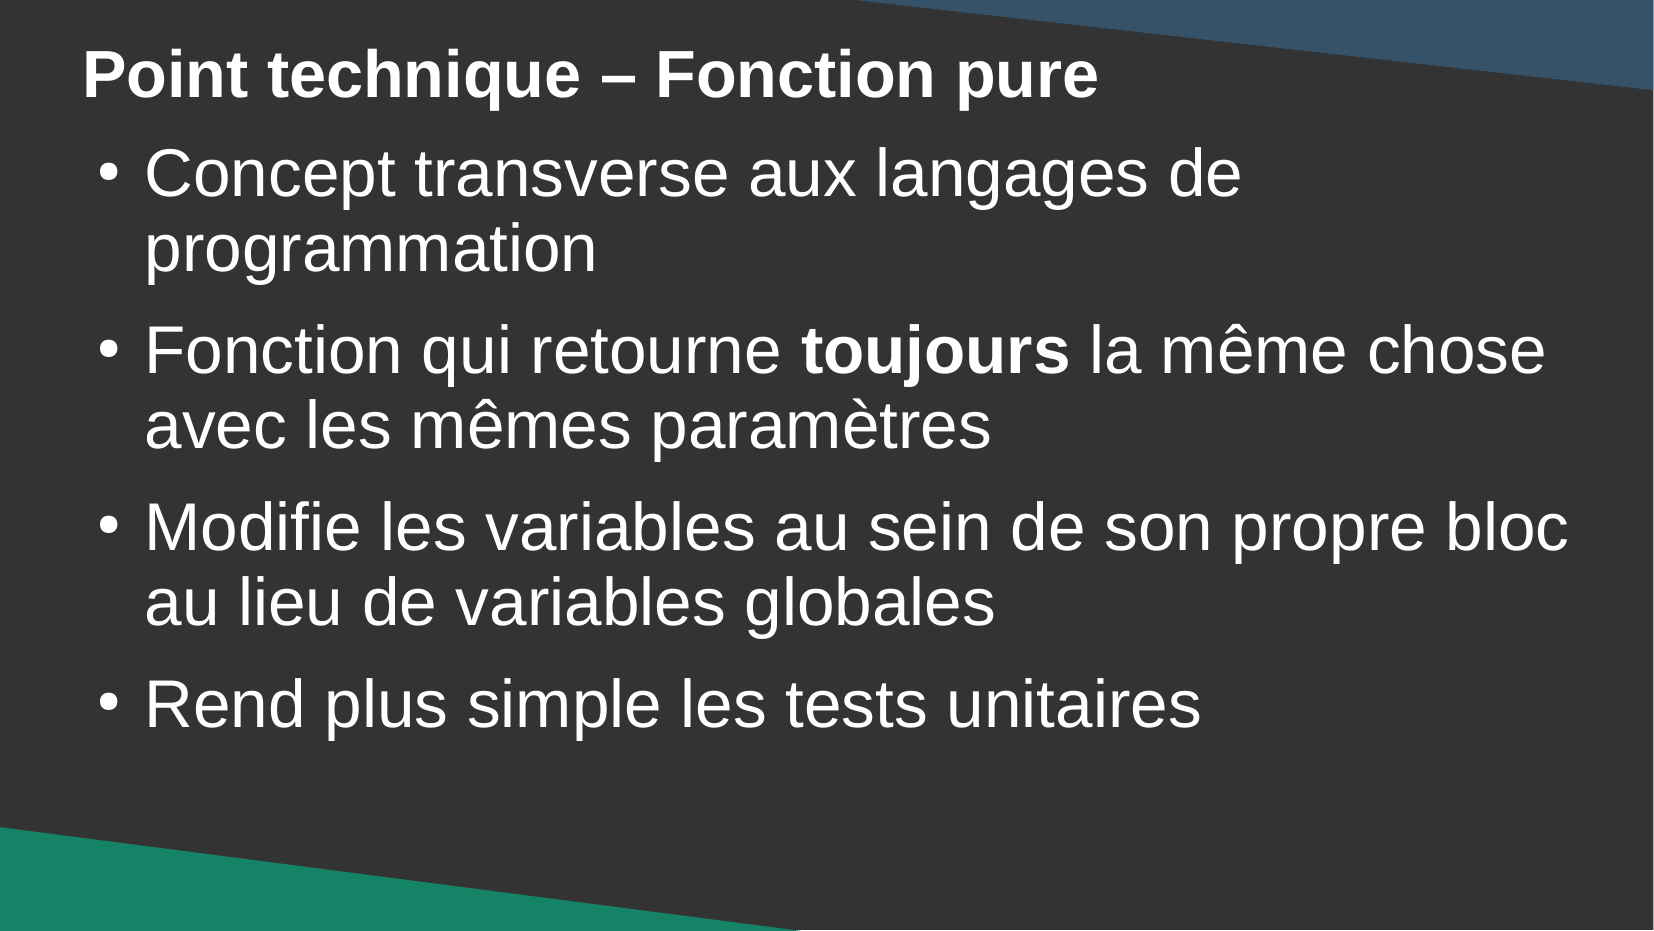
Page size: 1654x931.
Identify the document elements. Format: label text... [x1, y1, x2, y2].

list Concept transverse aux langages de programmation Fonction qui retourne toujours la même chose avec les mêmes paramètres Modifie les variables au sein de son propre bloc au lieu de variables globales Rend plus simple les tests unitaires [80, 135, 1620, 745]
title Point technique – Fonction pure [82, 37, 1571, 122]
text_box [0, 827, 802, 931]
text_box [854, 0, 1654, 91]
